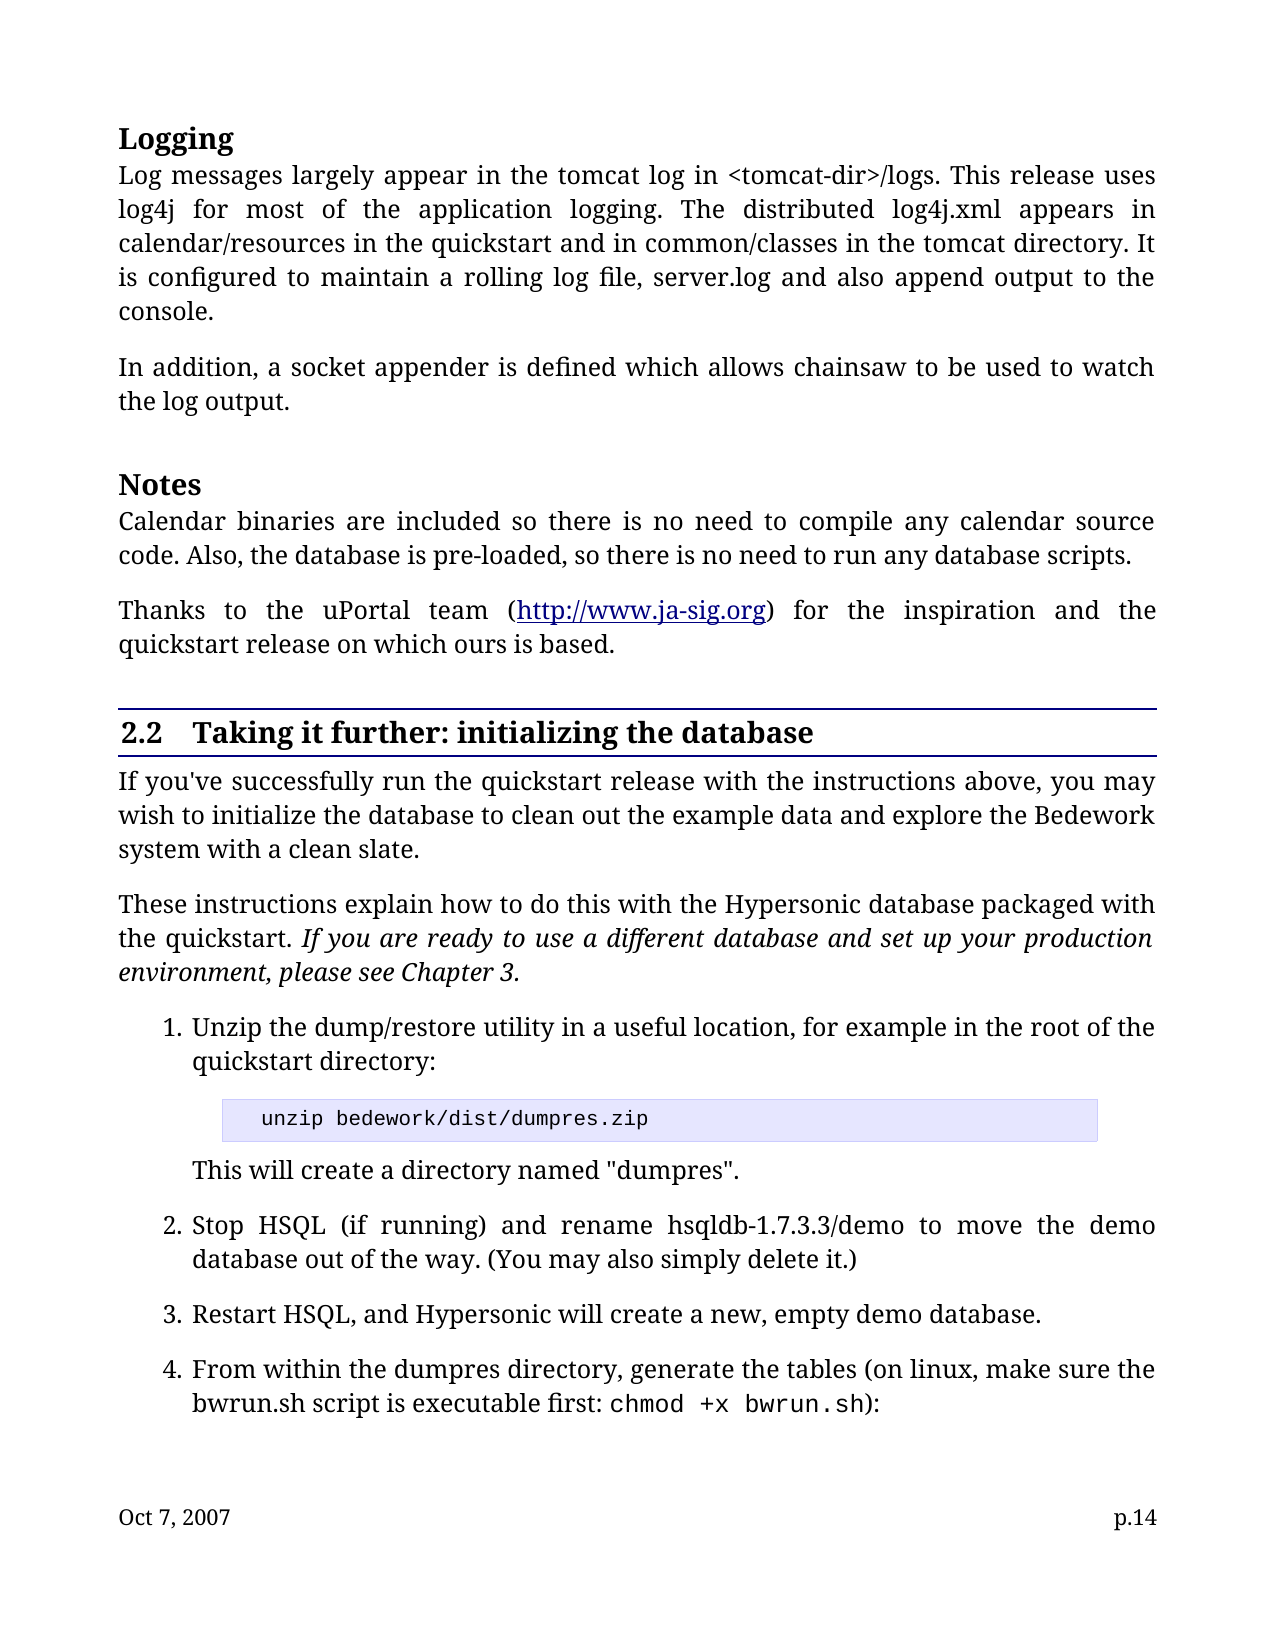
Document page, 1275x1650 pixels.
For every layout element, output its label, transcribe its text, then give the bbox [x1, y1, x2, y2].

text Thanks to the uPortal team (http://www.ja-sig.org) for the inspiration and the quickstart release on which ours is based. [118, 593, 1157, 661]
subtitle Notes [118, 464, 1157, 503]
list Stop HSQL (if running) and rename hsqldb-1.7.3.3/demo to move the demo database out of the way. (You may also simply delete it.) [162, 1208, 1157, 1276]
text Calendar binaries are included so there is no need to compile any calendar source code. Also, the database is pre-loaded, so there is no need to run any database scripts. [118, 503, 1157, 572]
list From within the dumpres directory, generate the tables (on linux, make sure the bwrun.sh script is executable first: chmod +x bwrun.sh): [162, 1352, 1157, 1420]
subtitle Logging [118, 118, 1157, 158]
text These instructions explain how to do this with the Hypersonic database packaged with the quickstart. If you are ready to use a different database and set up your production environment, please see Chapter 3. [118, 887, 1157, 989]
list Restart HSQL, and Hypersonic will create a new, empty demo database. [162, 1297, 1157, 1331]
text If you've successfully run the quickstart release with the instructions above, you may wish to initialize the database to clean out the example data and explore the Bedework system with a clean slate. [118, 763, 1157, 866]
text Log messages largely appear in the tomcat log in <tomcat-dir>/logs. This release uses log4j for most of the application logging. The distributed log4j.xml appears in calendar/resources in the quickstart and in common/classes in the tomcat directory. It is configured to maintain a rolling log file, server.log and also append output to the console. [118, 158, 1157, 328]
text In addition, a socket appender is defined which allows chainsaw to be used to watch the log output. [118, 349, 1157, 417]
list Unzip the dump/restore utility in a useful location, for example in the root of the quickstart directory: [162, 1010, 1157, 1078]
list This will create a directory named "dumpres". [162, 1152, 1157, 1187]
list unzip bedework/dist/dumpres.zip [223, 1100, 1097, 1141]
subtitle Taking it further: initializing the database [118, 710, 1157, 755]
